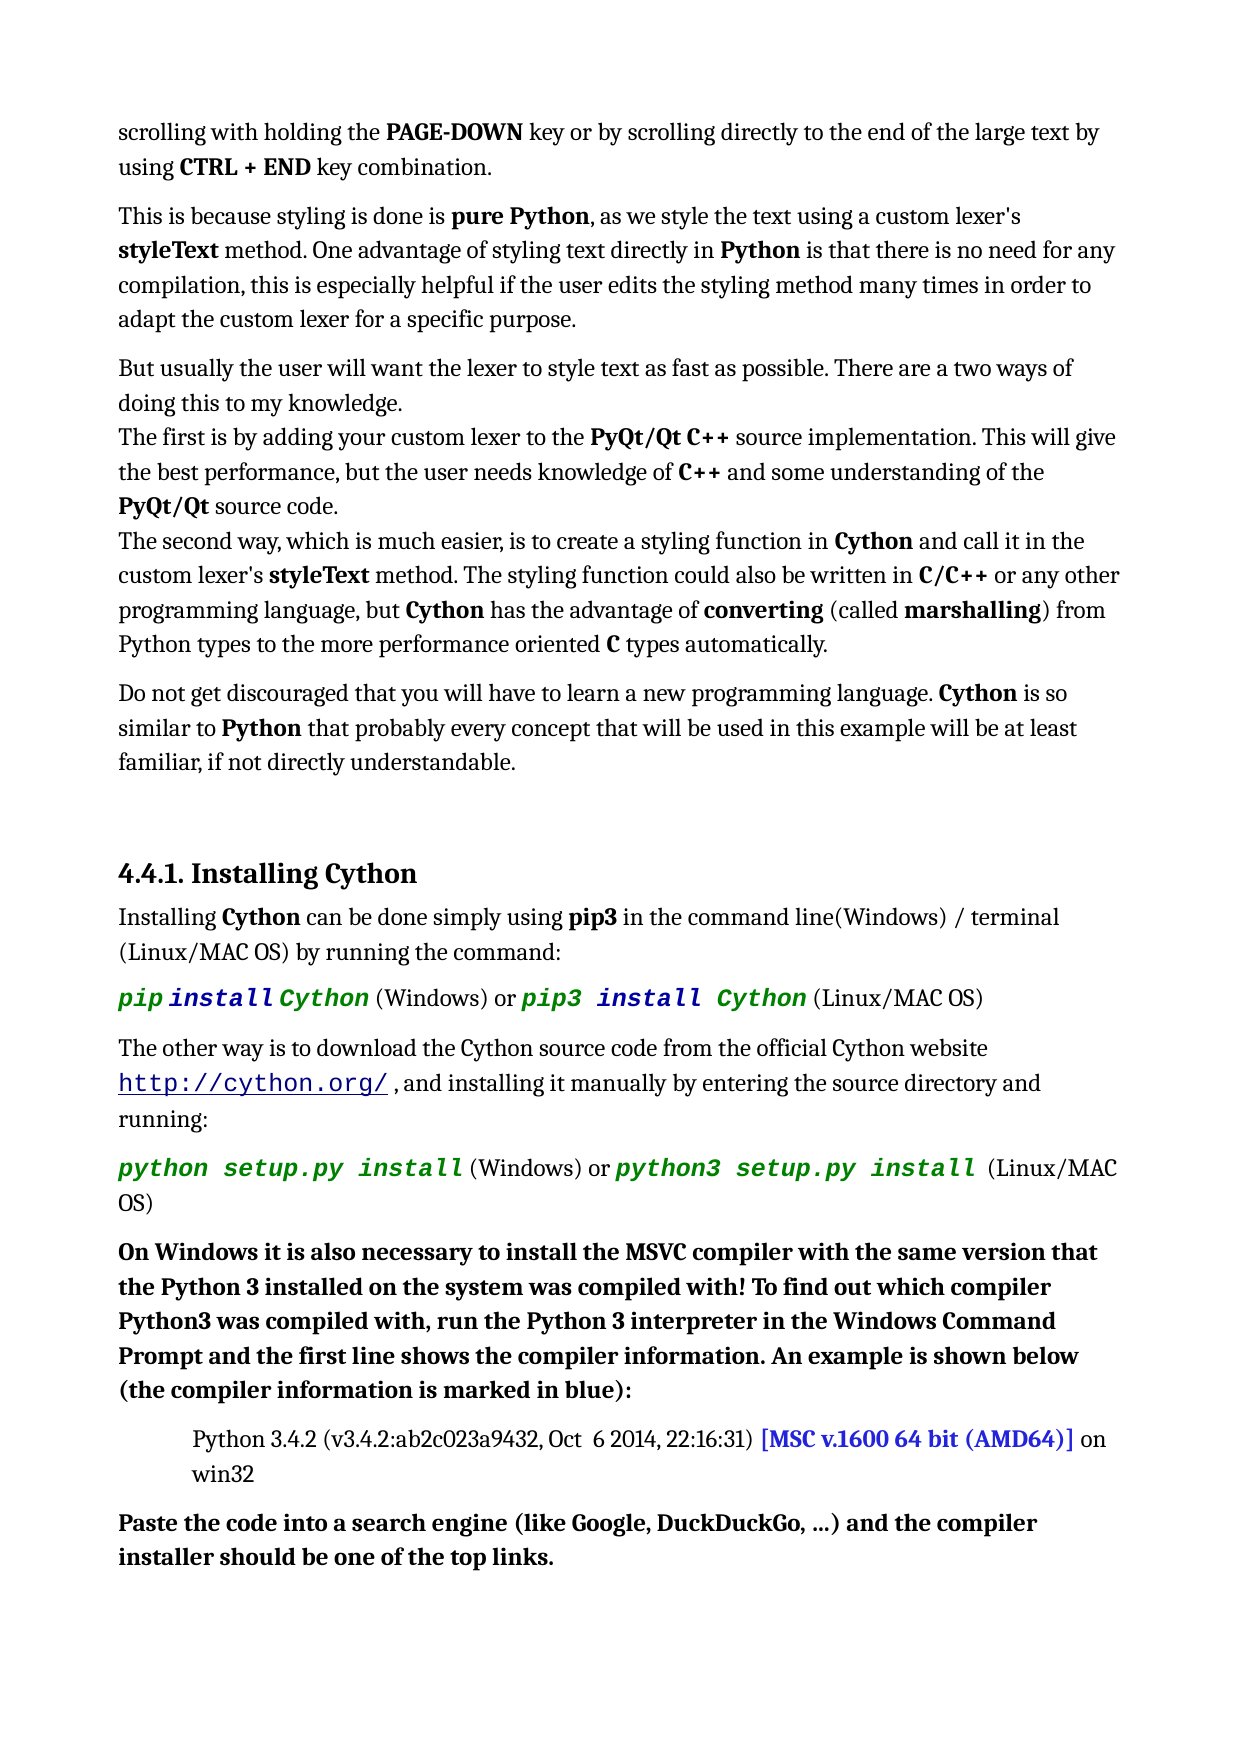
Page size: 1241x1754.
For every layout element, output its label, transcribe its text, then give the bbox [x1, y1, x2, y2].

text But usually the user will want the lexer to style text as fast as possible. There are a two ways of doing this to my knowledge. The first is by adding your custom lexer to the PyQt/Qt C++ source implementation. This will give the best performance, but the user needs knowledge of C++ and some understanding of the PyQt/Qt source code. The second way, which is much easier, is to create a styling function in Cython and call it in the custom lexer's styleText method. The styling function could also be written in C/C++ or any other programming language, but Cython has the advantage of converting (called marshalling) from Python types to the more performance oriented C types automatically. [118, 354, 1122, 659]
text pip install Cython (Windows) or pip3 install Cython (Linux/MAC OS) [118, 984, 1122, 1014]
text The other way is to download the Cython source code from the official Cython website http://cython.org/ , and installing it manually by entering the source directory and running: [118, 1034, 1122, 1133]
text scrolling with holding the PAGE-DOWN key or by scrolling directly to the end of the large text by using CTRL + END key combination. [118, 118, 1122, 181]
text Installing Cython can be done simply using pip3 in the command line(Windows) / terminal (Linux/MAC OS) by running the command: [118, 903, 1122, 966]
text Do not get discouraged that you will have to learn a new programming language. Cython is so similar to Python that probably every concept that will be used in this example will be at least familiar, if not directly understandable. [118, 679, 1122, 777]
text On Windows it is also necessary to install the MSVC compiler with the same version that the Python 3 installed on the system was compiled with! To find out which compiler Python3 was compiled with, run the Python 3 interpreter in the Windows Command Prompt and the first line shows the compiler information. An example is shown below (the compiler information is marked in blue): [118, 1238, 1122, 1405]
text This is because styling is done is pure Python, as we style the text using a custom lexer's styleText method. One advantage of styling text directly in Python is that there is no need for any compilation, this is especially helpful if the user edits the styling method many times in order to adapt the custom lexer for a specific purpose. [118, 202, 1122, 334]
text Python 3.4.2 (v3.4.2:ab2c023a9432, Oct 6 2014, 22:16:31) [MSC v.1600 64 bit (AMD64)] on win32 [192, 1425, 1122, 1488]
text Paste the code into a search engine (like Google, DuckDuckGo, …) and the compiler installer should be one of the top links. [118, 1509, 1122, 1572]
text python setup.py install (Windows) or python3 setup.py install (Linux/MAC OS) [118, 1153, 1122, 1218]
subtitle 4.4.1. Installing Cython [118, 857, 1122, 891]
